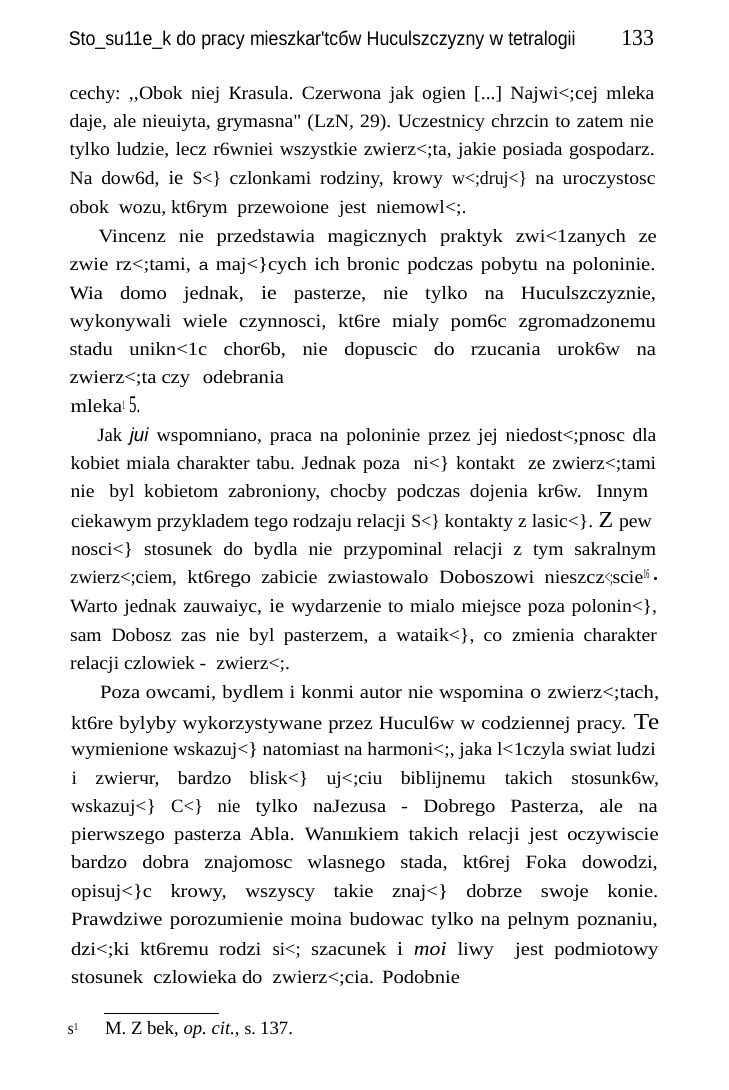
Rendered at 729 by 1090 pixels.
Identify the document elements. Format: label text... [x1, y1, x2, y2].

text Jak jui wspomniano, praca na poloninie przez jej niedost<;pnosc dla kobiet miala charakter tabu. Jednak poza ni<} kontakt ze zwierz<;tami nie byl kobietom zabroniony, chocby podczas dojenia kr6w. Innym [70, 424, 657, 502]
text і zwierчr, bardzo blisk<} uj<;ciu biblijnemu takich stosunk6w, wskazuj<}­ C<} nie tylko naJezusa - Dobrego Pasterza, ale na pierwszego pasterza Abla. Wanшkiem takich relacji jest oczywiscie bardzo dobra znajomosc wlasnego stada, kt6rej Foka dowodzi, opisuj<}c krowy, wszyscy takie znaj<} dobrze swoje konie. Prawdziwe porozumienie moina budowac tylko na pelnym poznaniu, dzi<;ki kt6remu rodzi si<; szacunek і moi­ liwy jest podmiotowy stosunek czlowieka do zwierz<;cia. Podobnie [71, 767, 659, 987]
text mleka1 5. [70, 394, 670, 417]
text s1 М. Z bek, ор. cit., s. 137. [68, 1012, 670, 1038]
text cechy: ,,Obok niej Кrasula. Czerwona jak ogien [...] Najwi<;cej mleka daje, ale nieuiyta, grymasna" (LzN, 29). Uczestnicy chrzcin to zatem nie tylko ludzie, lecz r6wniei wszystkie zwierz<;ta, jakie posiada gospodarz. Na dow6d, іе S<} czlonkami rodziny, krowy w<;druj<} na uroczystosc obok wozu, kt6rym przewoione jest niemowl<;. [69, 82, 656, 217]
text ciekawym przykladem tego rodzaju relacji S<} kontakty z lasic<}. Z pew­ [71, 508, 670, 532]
text Poza owcami, bydlem і konmi autor nie wspomina о zwierz<;tach, kt6re bylyby wykorzystywane przez Hucul6w w codziennej pracy. Те wymienione wskazuj<} natomiast na harmoni<;, jaka l<1czyla swiat ludzi [71, 680, 659, 759]
text Sto_su11e_k do ргасу mieszkar'tcбw Huculszczyzny w tetralogii 133 [68, 23, 670, 50]
text Vincenz nie przedstawia magicznych praktyk zwi<1zanych ze zwie­ rz<;tami, а maj<}cych ich bronic podczas pobytu na poloninie. Wia­ domo jednak, іе pasterze, nie tylko na Huculszczyznie, wykonywali wiele czynnosci, kt6re mialy pom6c zgromadzonemu stadu unikn<1c chor6b, nie dopuscic do rzucania urok6w na zwierz<;ta czy odebrania [69, 224, 657, 388]
text nosci<} stosunek do bydla nie przypominal relacji z tym sakralnym zwierz<;ciem, kt6rego zabicie zwiastowalo Doboszowi nieszcz<;scie16 • Warto jednak zauwaiyc, іе wydarzenie to mialo miejsce poza polonin<}, sam Dobosz zas nie byl pasterzem, а wataik<}, со zmienia charakter relacji czlowiek - zwierz<;. [70, 538, 658, 674]
